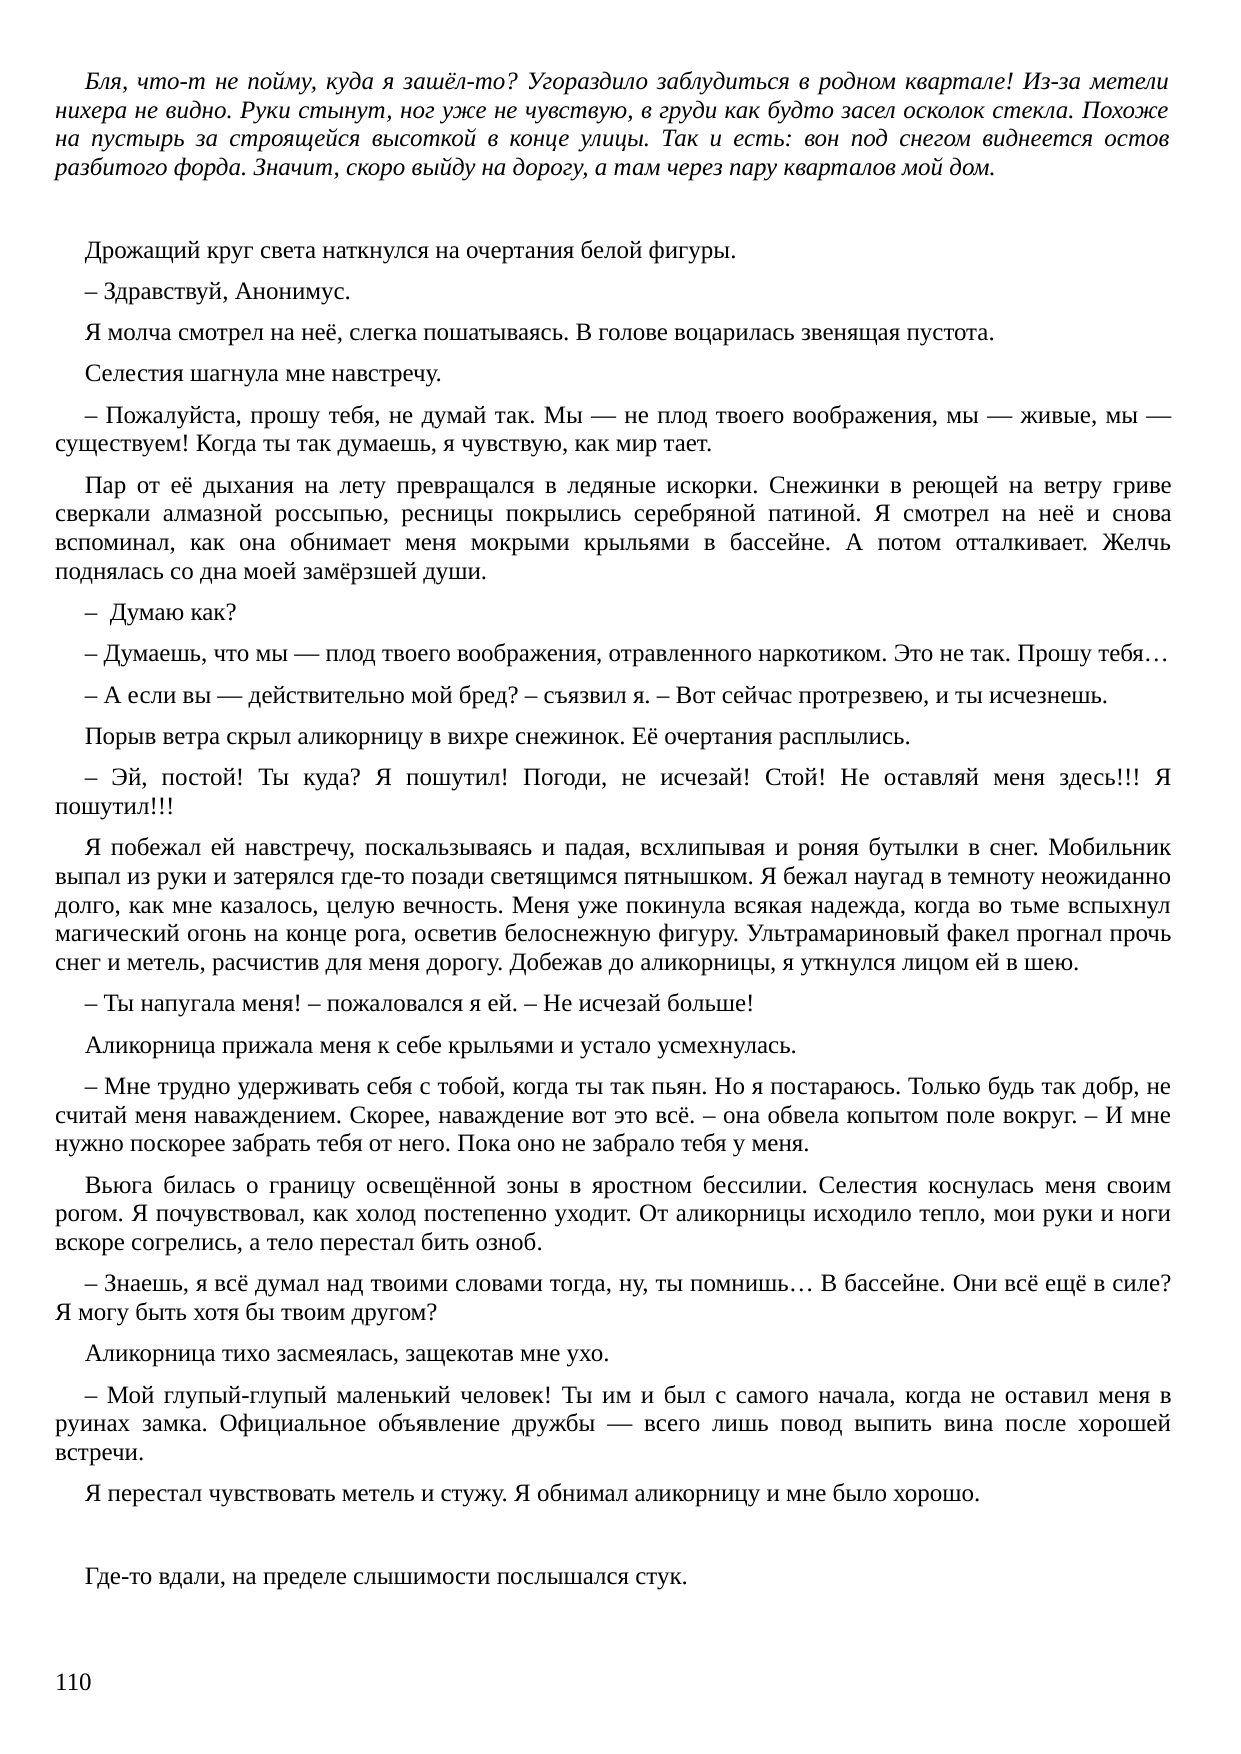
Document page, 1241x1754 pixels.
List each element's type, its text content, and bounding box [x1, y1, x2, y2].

text Пар от её дыхания на лету превращался в ледяные искорки. Снежинки в реющей на ветру гриве сверкали алмазной россыпью, ресницы покрылись серебряной патиной. Я смотрел на неё и снова вспоминал, как она обнимает меня мокрыми крыльями в бассейне. А потом отталкивает. Желчь поднялась со дна моей замёрзшей души. [55, 470, 1173, 585]
text Селестия шагнула мне навстречу. [55, 358, 1173, 387]
text Я перестал чувствовать метель и стужу. Я обнимал аликорницу и мне было хорошо. [55, 1478, 1173, 1507]
text – Пожалуйста, прошу тебя, не думай так. Мы — не плод твоего воображения, мы — живые, мы — существуем! Когда ты так думаешь, я чувствую, как мир тает. [55, 400, 1173, 457]
text Вьюга билась о границу освещённой зоны в яростном бессилии. Селестия коснулась меня своим рогом. Я почувствовал, как холод постепенно уходит. От аликорницы исходило тепло, мои руки и ноги вскоре согрелись, а тело перестал бить озноб. [55, 1170, 1173, 1256]
text – Здравствуй, Анонимус. [55, 276, 1173, 305]
text – Думаю как? [55, 597, 1173, 626]
text Аликорница прижала меня к себе крыльями и устало усмехнулась. [55, 1030, 1173, 1058]
text – Знаешь, я всё думал над твоими словами тогда, ну, ты помнишь… В бассейне. Они всё ещё в силе? Я могу быть хотя бы твоим другом? [55, 1268, 1173, 1326]
text – Эй, постой! Ты куда? Я пошутил! Погоди, не исчезай! Стой! Не оставляй меня здесь!!! Я пошутил!!! [55, 762, 1173, 820]
text – А если вы — действительно мой бред? – съязвил я. – Вот сейчас протрезвею, и ты исчезнешь. [55, 680, 1173, 708]
text – Мне трудно удерживать себя с тобой, когда ты так пьян. Но я постараюсь. Только будь так добр, не считай меня наваждением. Скорее, наваждение вот это всё. – она обвела копытом поле вокруг. – И мне нужно поскорее забрать тебя от него. Пока оно не забрало тебя у меня. [55, 1071, 1173, 1157]
text – Ты напугала меня! – пожаловался я ей. – Не исчезай больше! [55, 988, 1173, 1017]
text Я побежал ей навстречу, поскальзываясь и падая, всхлипывая и роняя бутылки в снег. Мобильник выпал из руки и затерялся где-то позади светящимся пятнышком. Я бежал наугад в темноту неожиданно долго, как мне казалось, целую вечность. Меня уже покинула всякая надежда, когда во тьме вспыхнул магический огонь на конце рога, осветив белоснежную фигуру. Ультрамариновый факел прогнал прочь снег и метель, расчистив для меня дорогу. Добежав до аликорницы, я уткнулся лицом ей в шею. [55, 832, 1173, 976]
text Порыв ветра скрыл аликорницу в вихре снежинок. Её очертания расплылись. [55, 721, 1173, 750]
text Аликорница тихо засмеялась, защекотав мне ухо. [55, 1338, 1173, 1367]
text Где-то вдали, на пределе слышимости послышался стук. [55, 1561, 1173, 1590]
text Бля, что-т не пойму, куда я зашёл-то? Угораздило заблудиться в родном квартале! Из-за метели нихера не видно. Руки стынут, ног уже не чувствую, в груди как будто засел осколок стекла. Похоже на пустырь за строящейся высоткой в конце улицы. Так и есть: вон под снегом виднеется остов разбитого форда. Значит, скоро выйду на дорогу, а там через пару кварталов мой дом. [55, 66, 1173, 181]
text Я молча смотрел на неё, слегка пошатываясь. В голове воцарилась звенящая пустота. [55, 317, 1173, 346]
text – Думаешь, что мы — плод твоего воображения, отравленного наркотиком. Это не так. Прошу тебя… [55, 638, 1173, 667]
text – Мой глупый-глупый маленький человек! Ты им и был с самого начала, когда не оставил меня в руинах замка. Официальное объявление дружбы — всего лишь повод выпить вина после хорошей встречи. [55, 1380, 1173, 1466]
text Дрожащий круг света наткнулся на очертания белой фигуры. [55, 235, 1173, 263]
